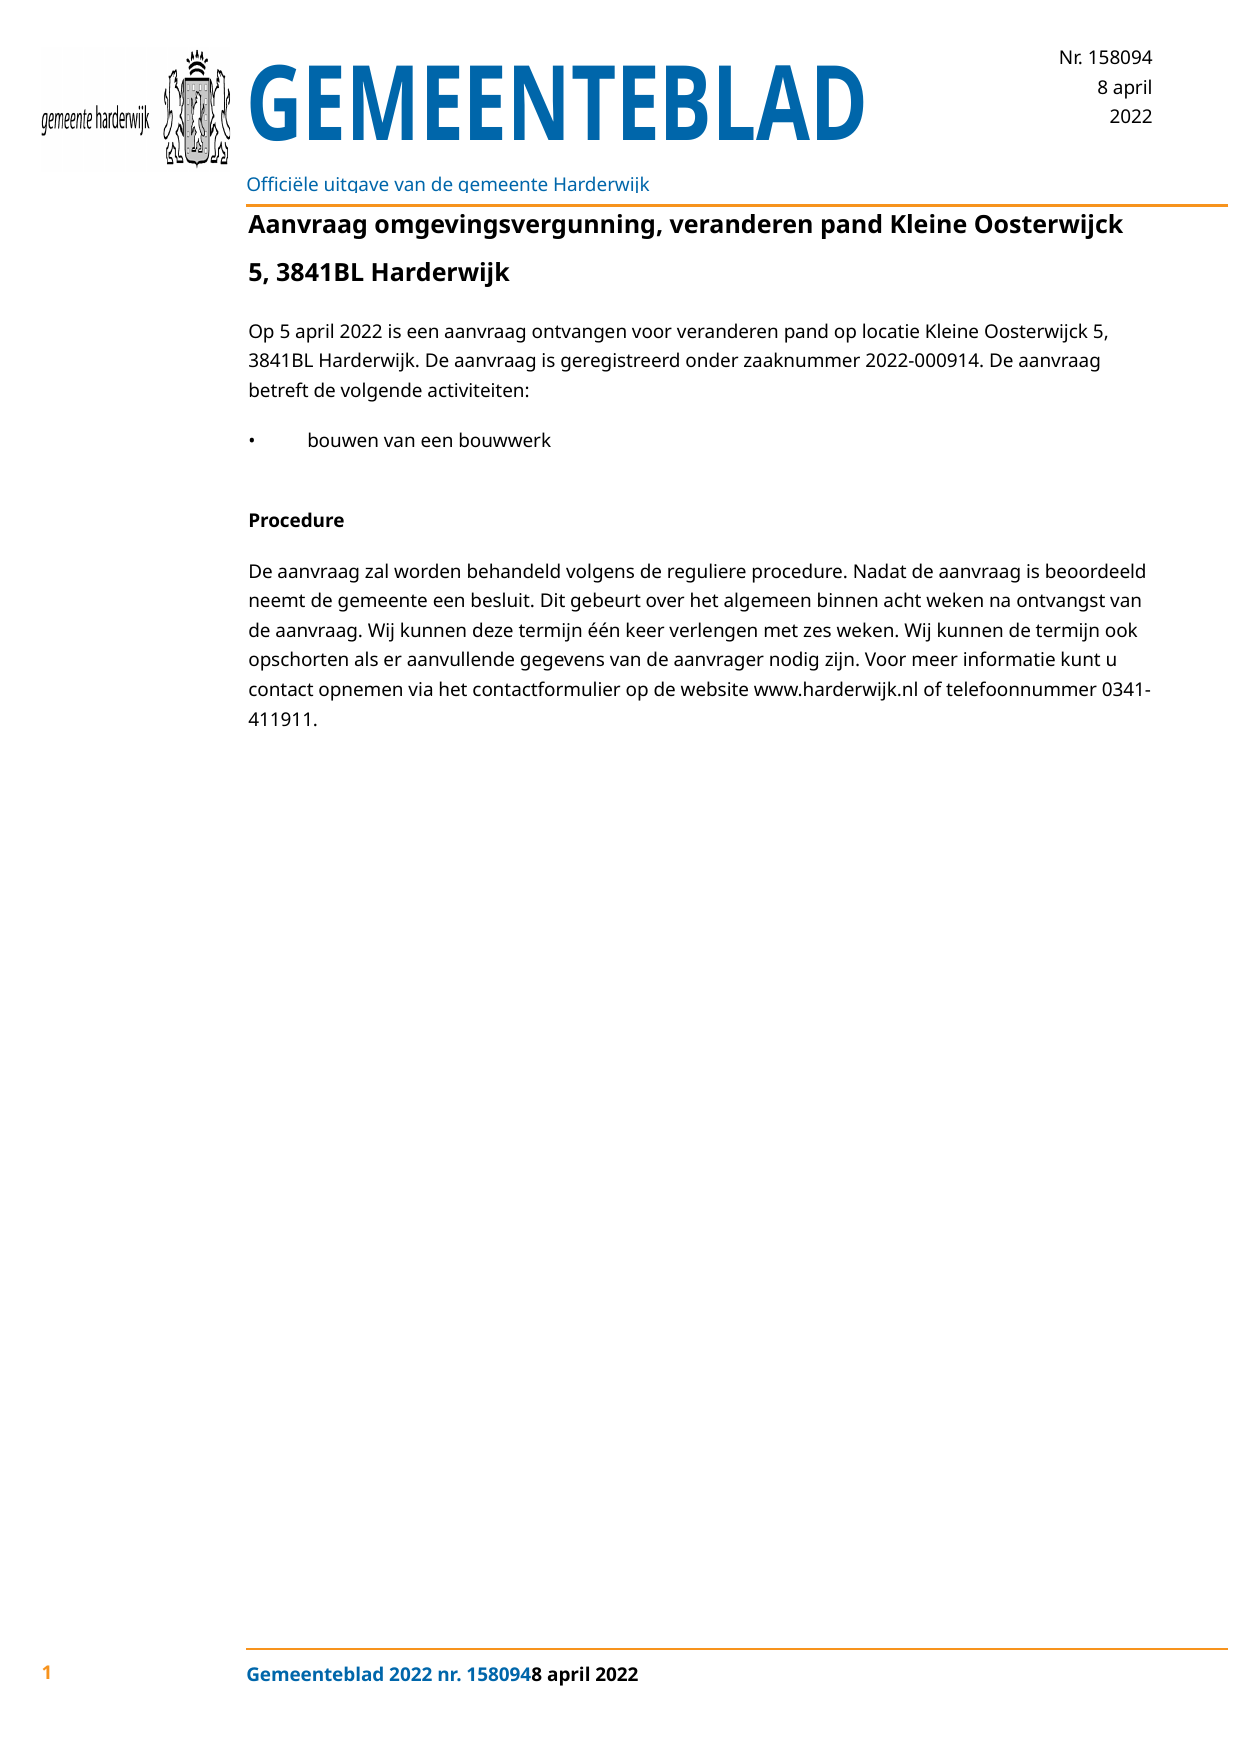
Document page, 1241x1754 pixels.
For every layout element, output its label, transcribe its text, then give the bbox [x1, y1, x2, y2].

list bouwen van een bouwwerk [248, 427, 1152, 453]
text Op 5 april 2022 is een aanvraag ontvangen voor veranderen pand op locatie Kleine Oosterwijck 5, 3841BL Harderwijk. De aanvraag is geregistreerd onder zaaknummer 2022-000914. De aanvraag betreft de volgende activiteiten: [248, 318, 1152, 403]
picture [41, 47, 231, 172]
text Procedure [248, 507, 1152, 533]
text Aanvraag omgevingsvergunning, veranderen pand Kleine Oosterwijck 5, 3841BL Harderwijk [248, 207, 1152, 288]
text De aanvraag zal worden behandeld volgens de reguliere procedure. Nadat de aanvraag is beoordeeld neemt de gemeente een besluit. Dit gebeurt over het algemeen binnen acht weken na ontvangst van de aanvraag. Wij kunnen deze termijn één keer verlengen met zes weken. Wij kunnen de termijn ook opschorten als er aanvullende gegevens van de aanvrager nodig zijn. Voor meer informatie kunt u contact opnemen via het contactformulier op de website www.harderwijk.nl of telefoonnummer 0341-411911. [248, 558, 1152, 732]
